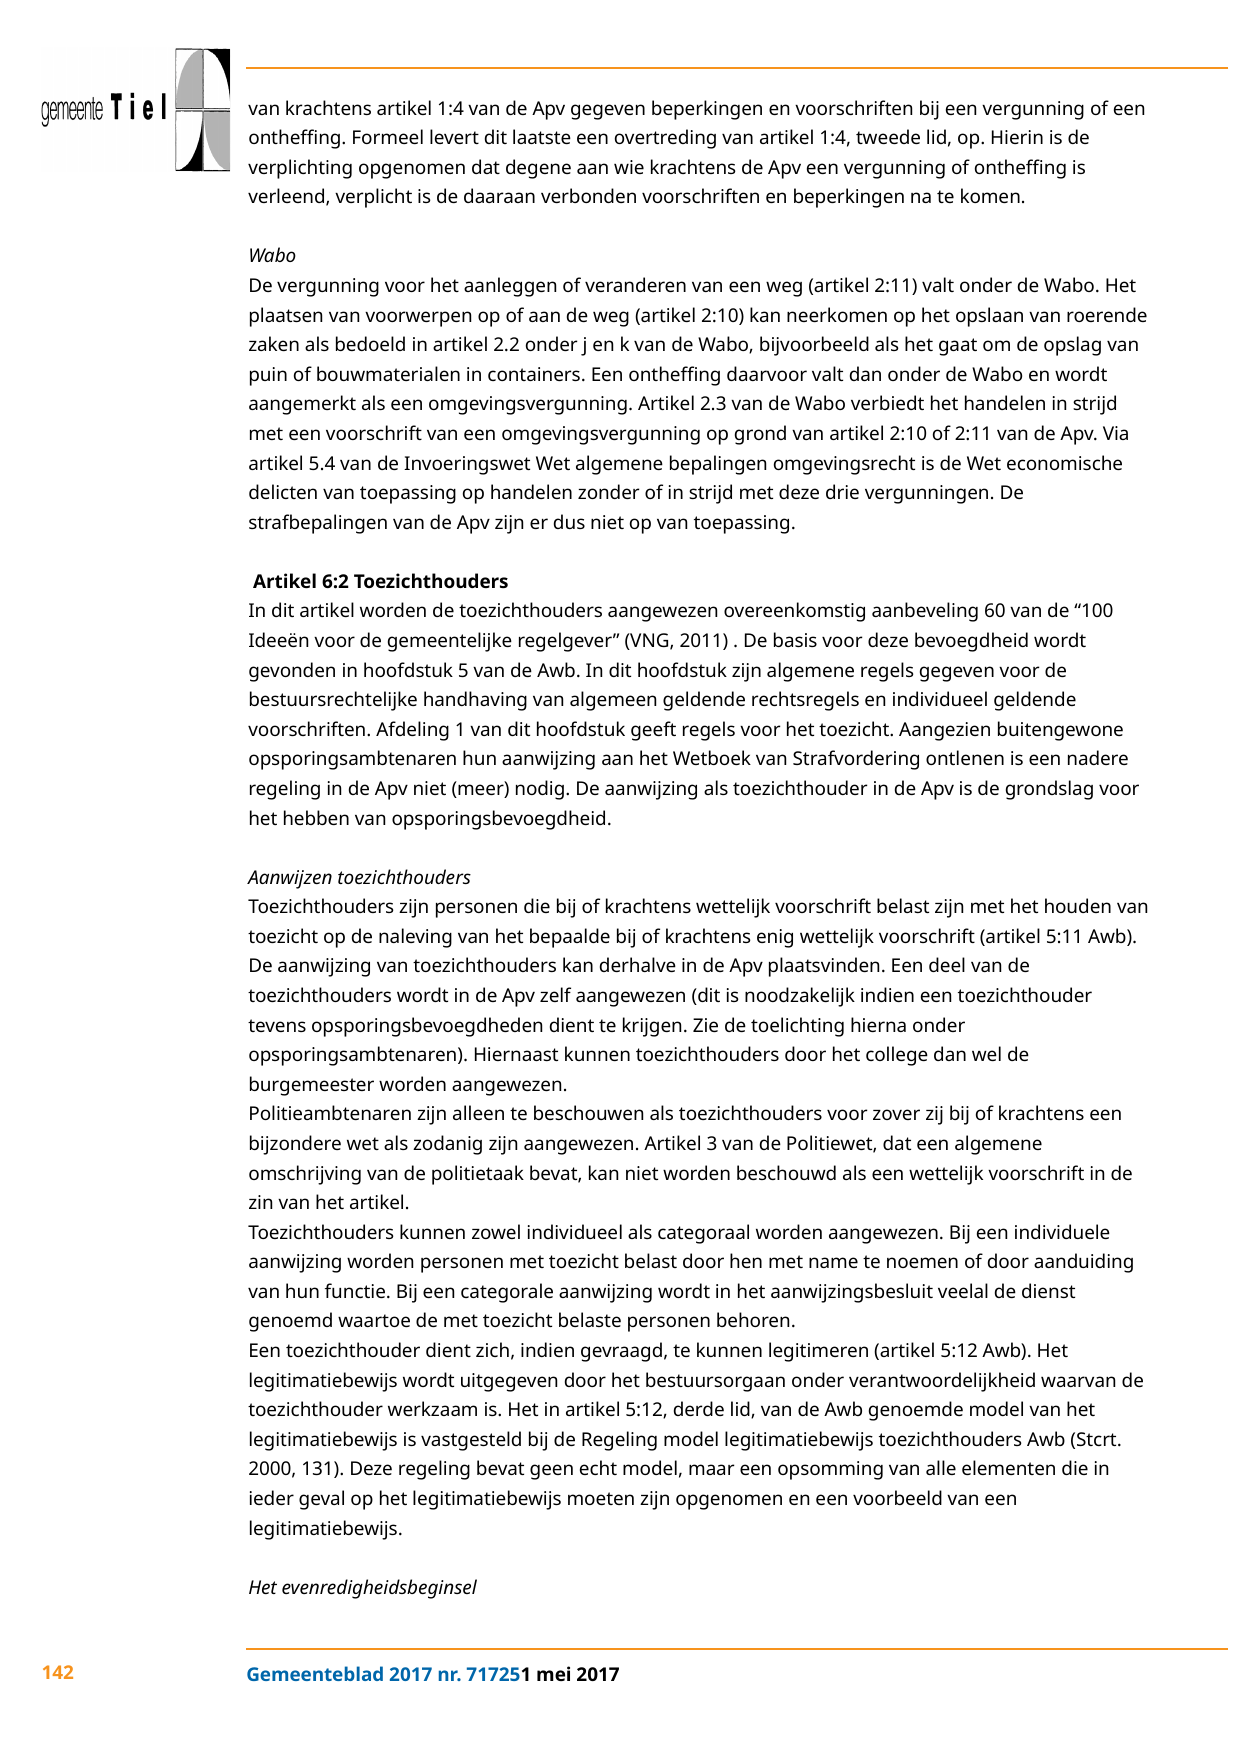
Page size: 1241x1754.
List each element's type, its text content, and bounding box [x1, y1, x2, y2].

text Aanwijzen toezichthouders [248, 864, 1152, 890]
text Politieambtenaren zijn alleen te beschouwen als toezichthouders voor zover zij bij of krachtens een bijzondere wet als zodanig zijn aangewezen. Artikel 3 van de Politiewet, dat een algemene omschrijving van de politietaak bevat, kan niet worden beschouwd als een wettelijk voorschrift in de zin van het artikel. [248, 1101, 1152, 1215]
text Het evenredigheidsbeginsel [248, 1574, 1152, 1600]
text Toezichthouders kunnen zowel individueel als categoraal worden aangewezen. Bij een individuele aanwijzing worden personen met toezicht belast door hen met name te noemen of door aanduiding van hun functie. Bij een categorale aanwijzing wordt in het aanwijzingsbesluit veelal de dienst genoemd waartoe de met toezicht belaste personen behoren. [248, 1219, 1152, 1333]
text De vergunning voor het aanleggen of veranderen van een weg (artikel 2:11) valt onder de Wabo. Het plaatsen van voorwerpen op of aan de weg (artikel 2:10) kan neerkomen op het opslaan van roerende zaken als bedoeld in artikel 2.2 onder j en k van de Wabo, bijvoorbeeld als het gaat om de opslag van puin of bouwmaterialen in containers. Een ontheffing daarvoor valt dan onder de Wabo en wordt aangemerkt als een omgevingsvergunning. Artikel 2.3 van de Wabo verbiedt het handelen in strijd met een voorschrift van een omgevingsvergunning op grond van artikel 2:10 of 2:11 van de Apv. Via artikel 5.4 van de Invoeringswet Wet algemene bepalingen omgevingsrecht is de Wet economische delicten van toepassing op handelen zonder of in strijd met deze drie vergunningen. De strafbepalingen van de Apv zijn er dus niet op van toepassing. [248, 272, 1152, 535]
text Artikel 6:2 Toezichthouders [248, 568, 1152, 594]
picture [41, 47, 231, 172]
text In dit artikel worden de toezichthouders aangewezen overeenkomstig aanbeveling 60 van de “100 Ideeën voor de gemeentelijke regelgever” (VNG, 2011) . De basis voor deze bevoegdheid wordt gevonden in hoofdstuk 5 van de Awb. In dit hoofdstuk zijn algemene regels gegeven voor de bestuursrechtelijke handhaving van algemeen geldende rechtsregels en individueel geldende voorschriften. Afdeling 1 van dit hoofdstuk geeft regels voor het toezicht. Aangezien buitengewone opsporingsambtenaren hun aanwijzing aan het Wetboek van Strafvordering ontlenen is een nadere regeling in de Apv niet (meer) nodig. De aanwijzing als toezichthouder in de Apv is de grondslag voor het hebben van opsporingsbevoegdheid. [248, 598, 1152, 831]
text Een toezichthouder dient zich, indien gevraagd, te kunnen legitimeren (artikel 5:12 Awb). Het legitimatiebewijs wordt uitgegeven door het bestuursorgaan onder verantwoordelijkheid waarvan de toezichthouder werkzaam is. Het in artikel 5:12, derde lid, van de Awb genoemde model van het legitimatiebewijs is vastgesteld bij de Regeling model legitimatiebewijs toezichthouders Awb (Stcrt. 2000, 131). Deze regeling bevat geen echt model, maar een opsomming van alle elementen die in ieder geval op het legitimatiebewijs moeten zijn opgenomen en een voorbeeld van een legitimatiebewijs. [248, 1337, 1152, 1541]
text Toezichthouders zijn personen die bij of krachtens wettelijk voorschrift belast zijn met het houden van toezicht op de naleving van het bepaalde bij of krachtens enig wettelijk voorschrift (artikel 5:11 Awb). De aanwijzing van toezichthouders kan derhalve in de Apv plaatsvinden. Een deel van de toezichthouders wordt in de Apv zelf aangewezen (dit is noodzakelijk indien een toezichthouder tevens opsporingsbevoegdheden dient te krijgen. Zie de toelichting hierna onder opsporingsambtenaren). Hiernaast kunnen toezichthouders door het college dan wel de burgemeester worden aangewezen. [248, 893, 1152, 1097]
text van krachtens artikel 1:4 van de Apv gegeven beperkingen en voorschriften bij een vergunning of een ontheffing. Formeel levert dit laatste een overtreding van artikel 1:4, tweede lid, op. Hierin is de verplichting opgenomen dat degene aan wie krachtens de Apv een vergunning of ontheffing is verleend, verplicht is de daaraan verbonden voorschriften en beperkingen na te komen. [248, 95, 1152, 209]
text Wabo [248, 243, 1152, 268]
